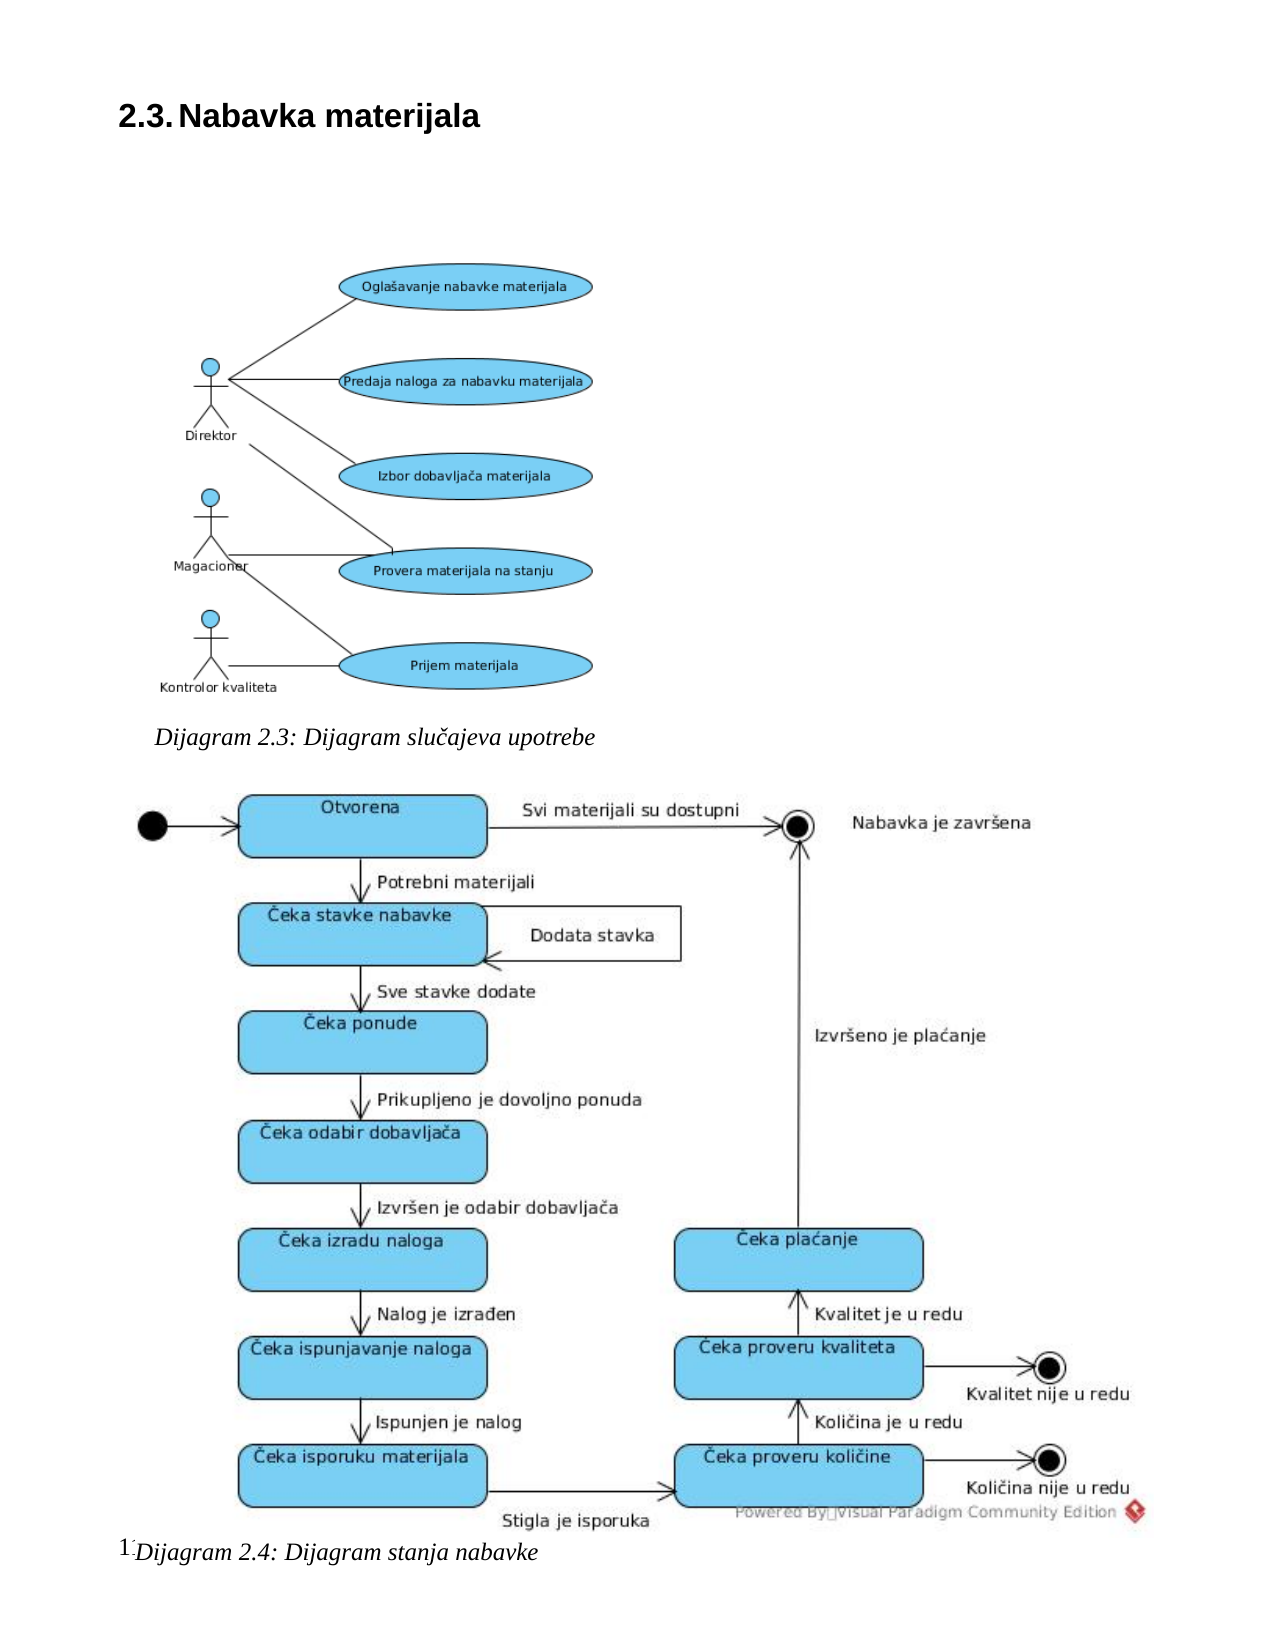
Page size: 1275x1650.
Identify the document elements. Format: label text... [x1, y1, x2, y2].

subtitle [135, 781, 1154, 793]
picture [154, 216, 639, 722]
subtitle Nabavka materijala [118, 96, 1157, 134]
picture [135, 793, 1154, 1538]
text Dijagram 2.4: Dijagram stanja nabavke [135, 1538, 1154, 1566]
text Dijagram 2.3: Dijagram slučajeva upotrebe [154, 722, 639, 751]
subtitle [154, 204, 639, 216]
